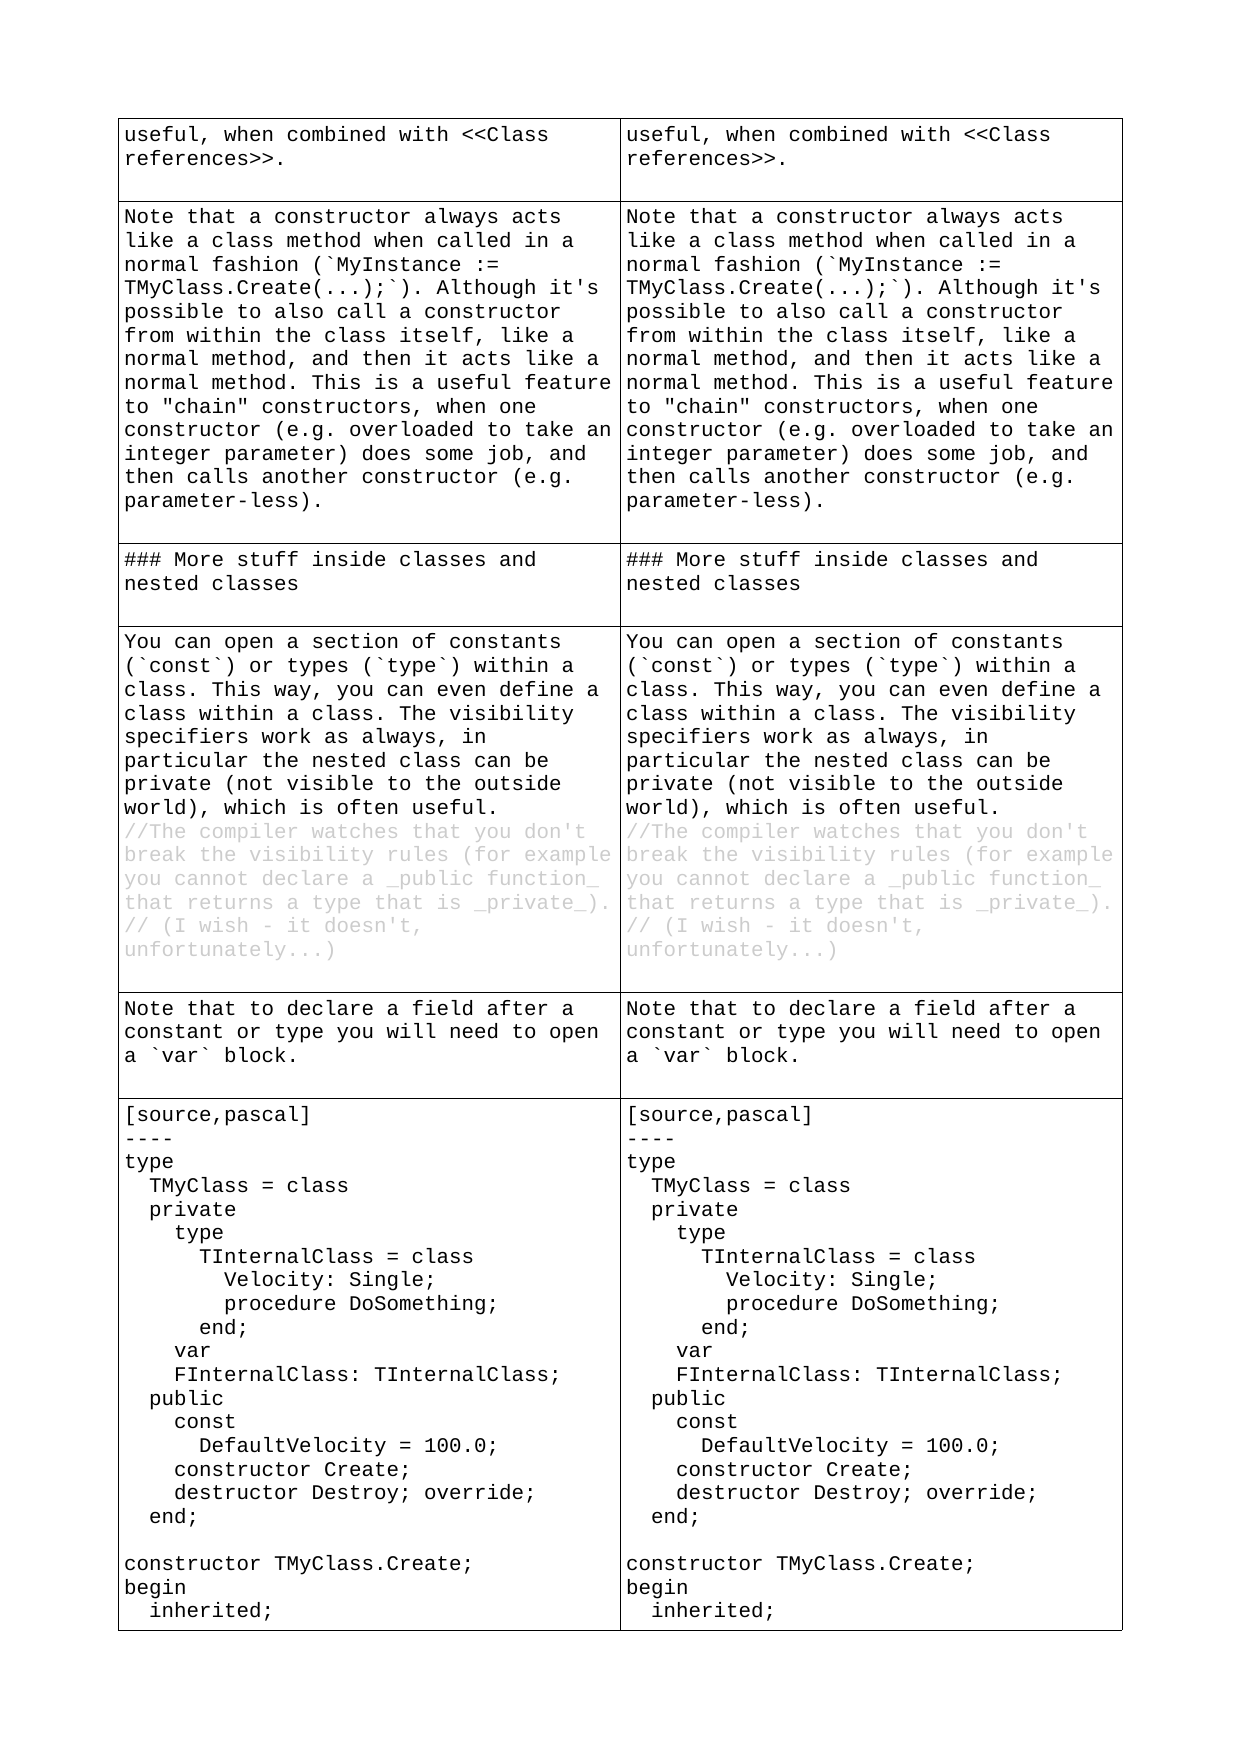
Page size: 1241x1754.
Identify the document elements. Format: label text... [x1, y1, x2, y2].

table_cell useful, when combined with <<Class references>>. [119, 119, 620, 201]
table_cell [source,pascal] ---- type TMyClass = class private type TInternalClass = class Velocity: Single; procedure DoSomething; end; var FInternalClass: TInternalClass; public const DefaultVelocity = 100.0; constructor Create; destructor Destroy; override; end; constructor TMyClass.Create; begin inherited; [621, 1099, 1122, 1630]
table_cell Note that to declare a field after a constant or type you will need to open a `var` block. [621, 993, 1122, 1098]
table_cell Note that a constructor always acts like a class method when called in a normal fashion (`MyInstance := TMyClass.Create(...);`). Although it's possible to also call a constructor from within the class itself, like a normal method, and then it acts like a normal method. This is a useful feature to "chain" constructors, when one constructor (e.g. overloaded to take an integer parameter) does some job, and then calls another constructor (e.g. parameter-less). [621, 202, 1122, 543]
table_cell Note that to declare a field after a constant or type you will need to open a `var` block. [119, 993, 620, 1098]
table_cell You can open a section of constants (`const`) or types (`type`) within a class. This way, you can even define a class within a class. The visibility specifiers work as always, in particular the nested class can be private (not visible to the outside world), which is often useful. //The compiler watches that you don't break the visibility rules (for example you cannot declare a _public function_ that returns a type that is _private_). // (I wish - it doesn't, unfortunately...) [621, 627, 1122, 992]
table_cell [source,pascal] ---- type TMyClass = class private type TInternalClass = class Velocity: Single; procedure DoSomething; end; var FInternalClass: TInternalClass; public const DefaultVelocity = 100.0; constructor Create; destructor Destroy; override; end; constructor TMyClass.Create; begin inherited; [119, 1099, 620, 1630]
table_cell useful, when combined with <<Class references>>. [621, 119, 1122, 201]
table_cell ### More stuff inside classes and nested classes [119, 544, 620, 626]
table_cell Note that a constructor always acts like a class method when called in a normal fashion (`MyInstance := TMyClass.Create(...);`). Although it's possible to also call a constructor from within the class itself, like a normal method, and then it acts like a normal method. This is a useful feature to "chain" constructors, when one constructor (e.g. overloaded to take an integer parameter) does some job, and then calls another constructor (e.g. parameter-less). [119, 202, 620, 543]
table_cell ### More stuff inside classes and nested classes [621, 544, 1122, 626]
table_cell You can open a section of constants (`const`) or types (`type`) within a class. This way, you can even define a class within a class. The visibility specifiers work as always, in particular the nested class can be private (not visible to the outside world), which is often useful. //The compiler watches that you don't break the visibility rules (for example you cannot declare a _public function_ that returns a type that is _private_). // (I wish - it doesn't, unfortunately...) [119, 627, 620, 992]
